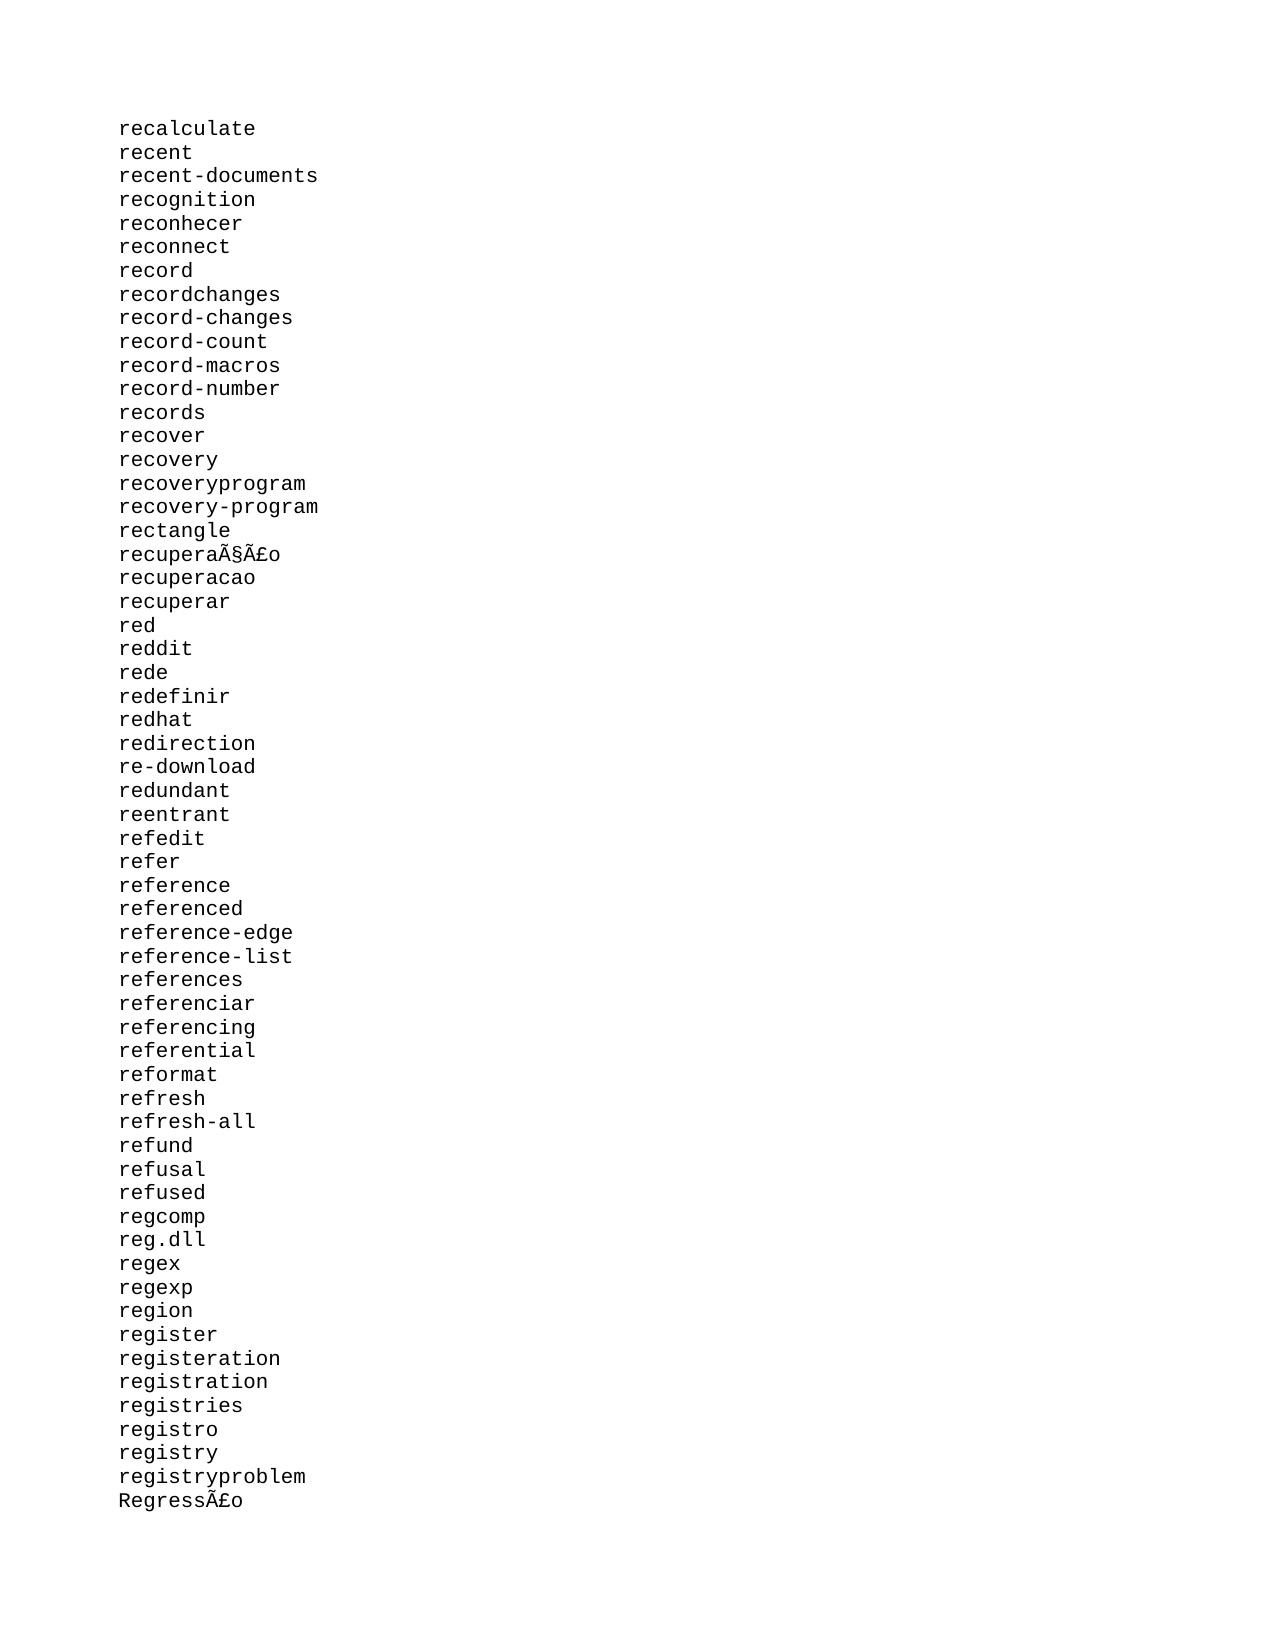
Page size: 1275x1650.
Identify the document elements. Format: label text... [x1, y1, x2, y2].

text redefinir [118, 686, 1157, 709]
text references [118, 969, 1157, 993]
text refund [118, 1135, 1157, 1158]
text registryproblem [118, 1466, 1157, 1489]
text redundant [118, 780, 1157, 804]
text registeration [118, 1348, 1157, 1371]
text reconnect [118, 236, 1157, 260]
text redirection [118, 733, 1157, 757]
text refresh-all [118, 1111, 1157, 1135]
text regcomp [118, 1206, 1157, 1229]
text recovery-program [118, 496, 1157, 520]
text registry [118, 1442, 1157, 1466]
text redhat [118, 709, 1157, 733]
text referenciar [118, 993, 1157, 1017]
text recuperacao [118, 567, 1157, 591]
text rede [118, 662, 1157, 686]
text recoveryprogram [118, 473, 1157, 496]
text record-changes [118, 307, 1157, 331]
text recognition [118, 189, 1157, 213]
text recuperar [118, 591, 1157, 615]
text red [118, 615, 1157, 638]
text record [118, 260, 1157, 284]
text reference-list [118, 946, 1157, 969]
text reentrant [118, 804, 1157, 827]
text registries [118, 1395, 1157, 1419]
text refer [118, 851, 1157, 875]
text re-download [118, 757, 1157, 780]
text reg.dll [118, 1229, 1157, 1253]
text region [118, 1300, 1157, 1324]
text reference [118, 875, 1157, 898]
text reference-edge [118, 922, 1157, 946]
text recuperaÃ§Ã£o [118, 544, 1157, 567]
text referenced [118, 898, 1157, 922]
text refresh [118, 1088, 1157, 1111]
text reddit [118, 638, 1157, 662]
text reformat [118, 1064, 1157, 1088]
text refused [118, 1182, 1157, 1206]
text record-macros [118, 354, 1157, 378]
text recordchanges [118, 284, 1157, 307]
text record-count [118, 331, 1157, 354]
text record-number [118, 378, 1157, 402]
text recent-documents [118, 165, 1157, 189]
text RegressÃ£o [118, 1489, 1157, 1513]
text reconhecer [118, 213, 1157, 236]
text referencing [118, 1017, 1157, 1040]
text recovery [118, 449, 1157, 473]
text refusal [118, 1158, 1157, 1182]
text recent [118, 142, 1157, 165]
text records [118, 402, 1157, 426]
text register [118, 1324, 1157, 1348]
text regex [118, 1253, 1157, 1277]
text recover [118, 426, 1157, 449]
text registro [118, 1419, 1157, 1442]
text regexp [118, 1277, 1157, 1300]
text registration [118, 1371, 1157, 1395]
text rectangle [118, 520, 1157, 544]
text recalculate [118, 118, 1157, 142]
text referential [118, 1040, 1157, 1064]
text refedit [118, 827, 1157, 851]
